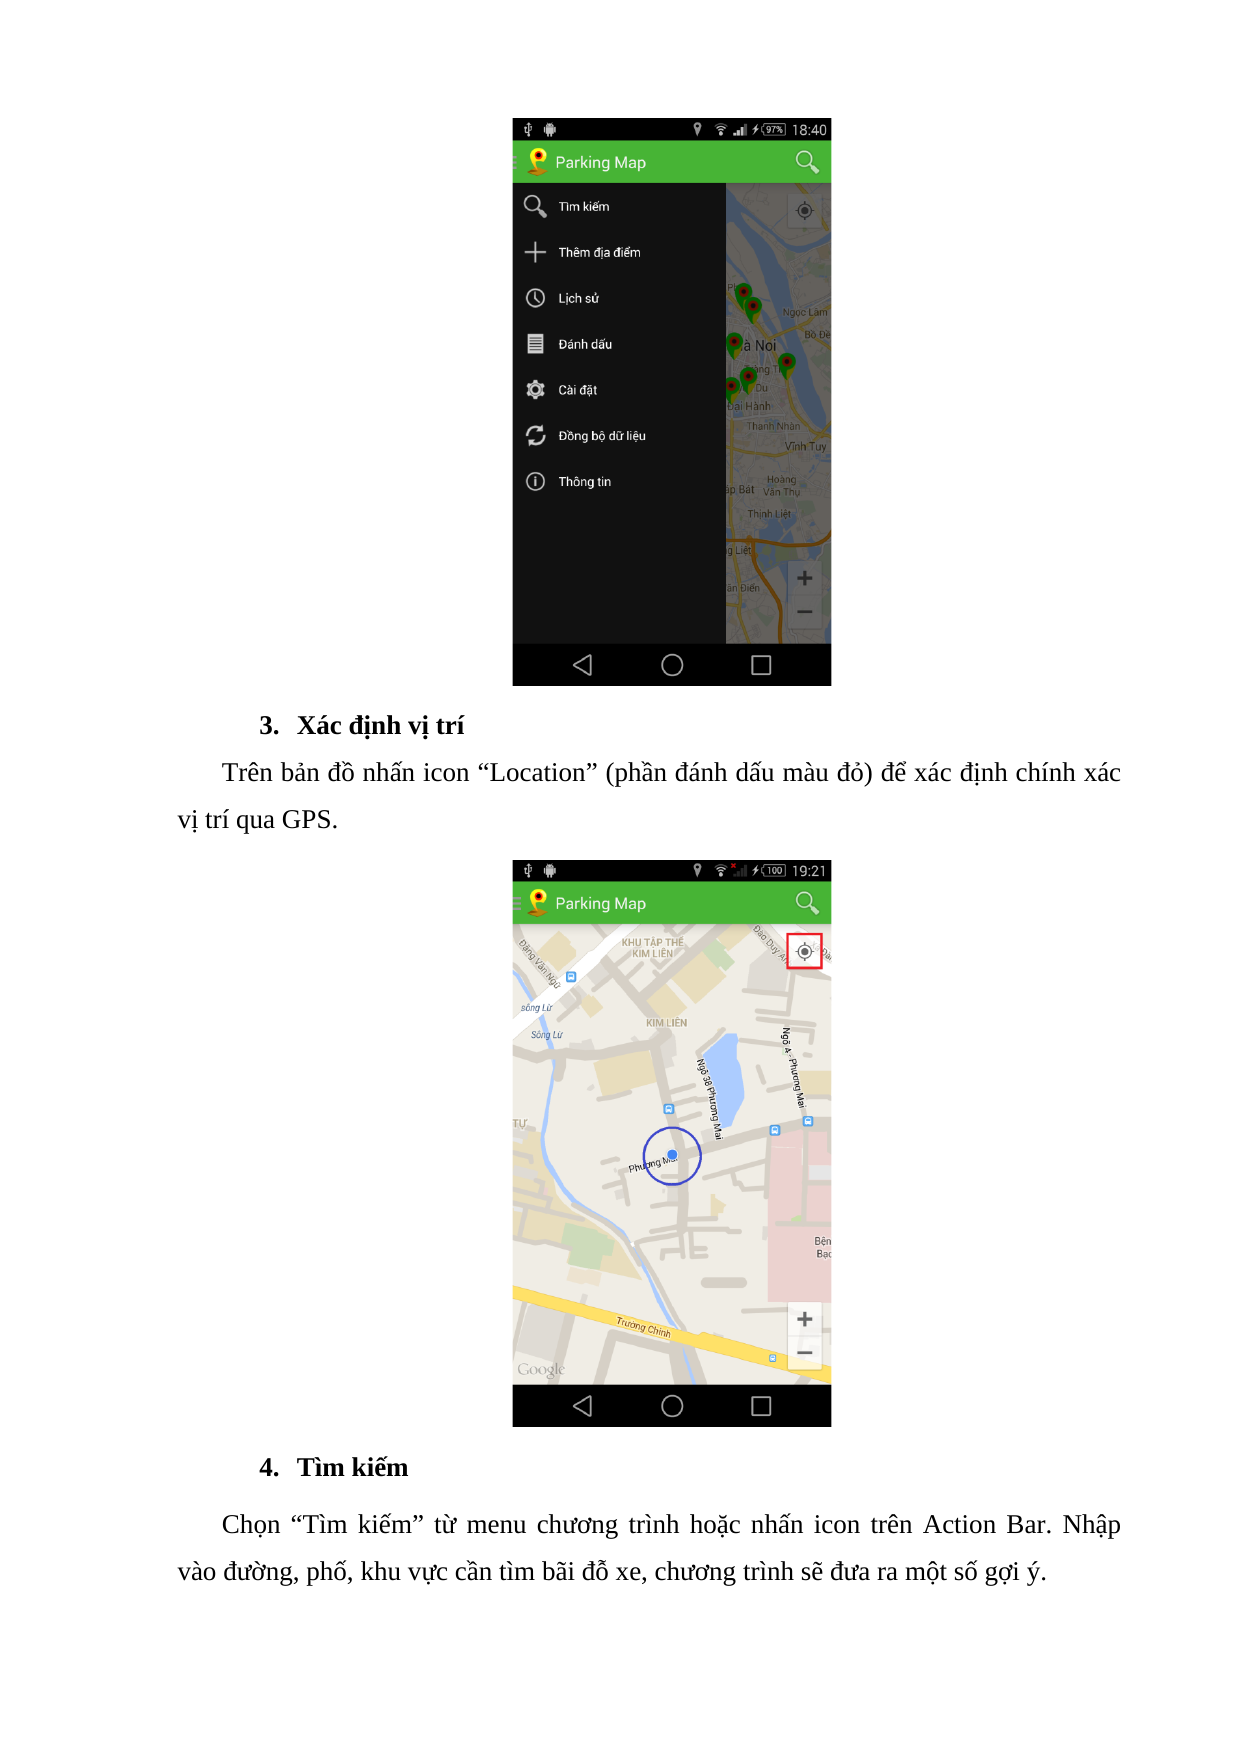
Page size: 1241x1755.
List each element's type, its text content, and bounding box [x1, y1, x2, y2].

text Trên bản đồ nhấn icon “Location” (phần đánh dấu màu đỏ) để xác định chính xác vị trí qua GPS. [177, 756, 1122, 834]
list Xác định vị trí [259, 709, 1122, 741]
list Tìm kiếm [259, 1451, 1122, 1482]
text Chọn “Tìm kiếm” từ menu chương trình hoặc nhấn icon trên Action Bar. Nhập vào đường, phố, khu vực cần tìm bãi đỗ xe, chương trình sẽ đưa ra một số gợi ý. [177, 1508, 1122, 1586]
